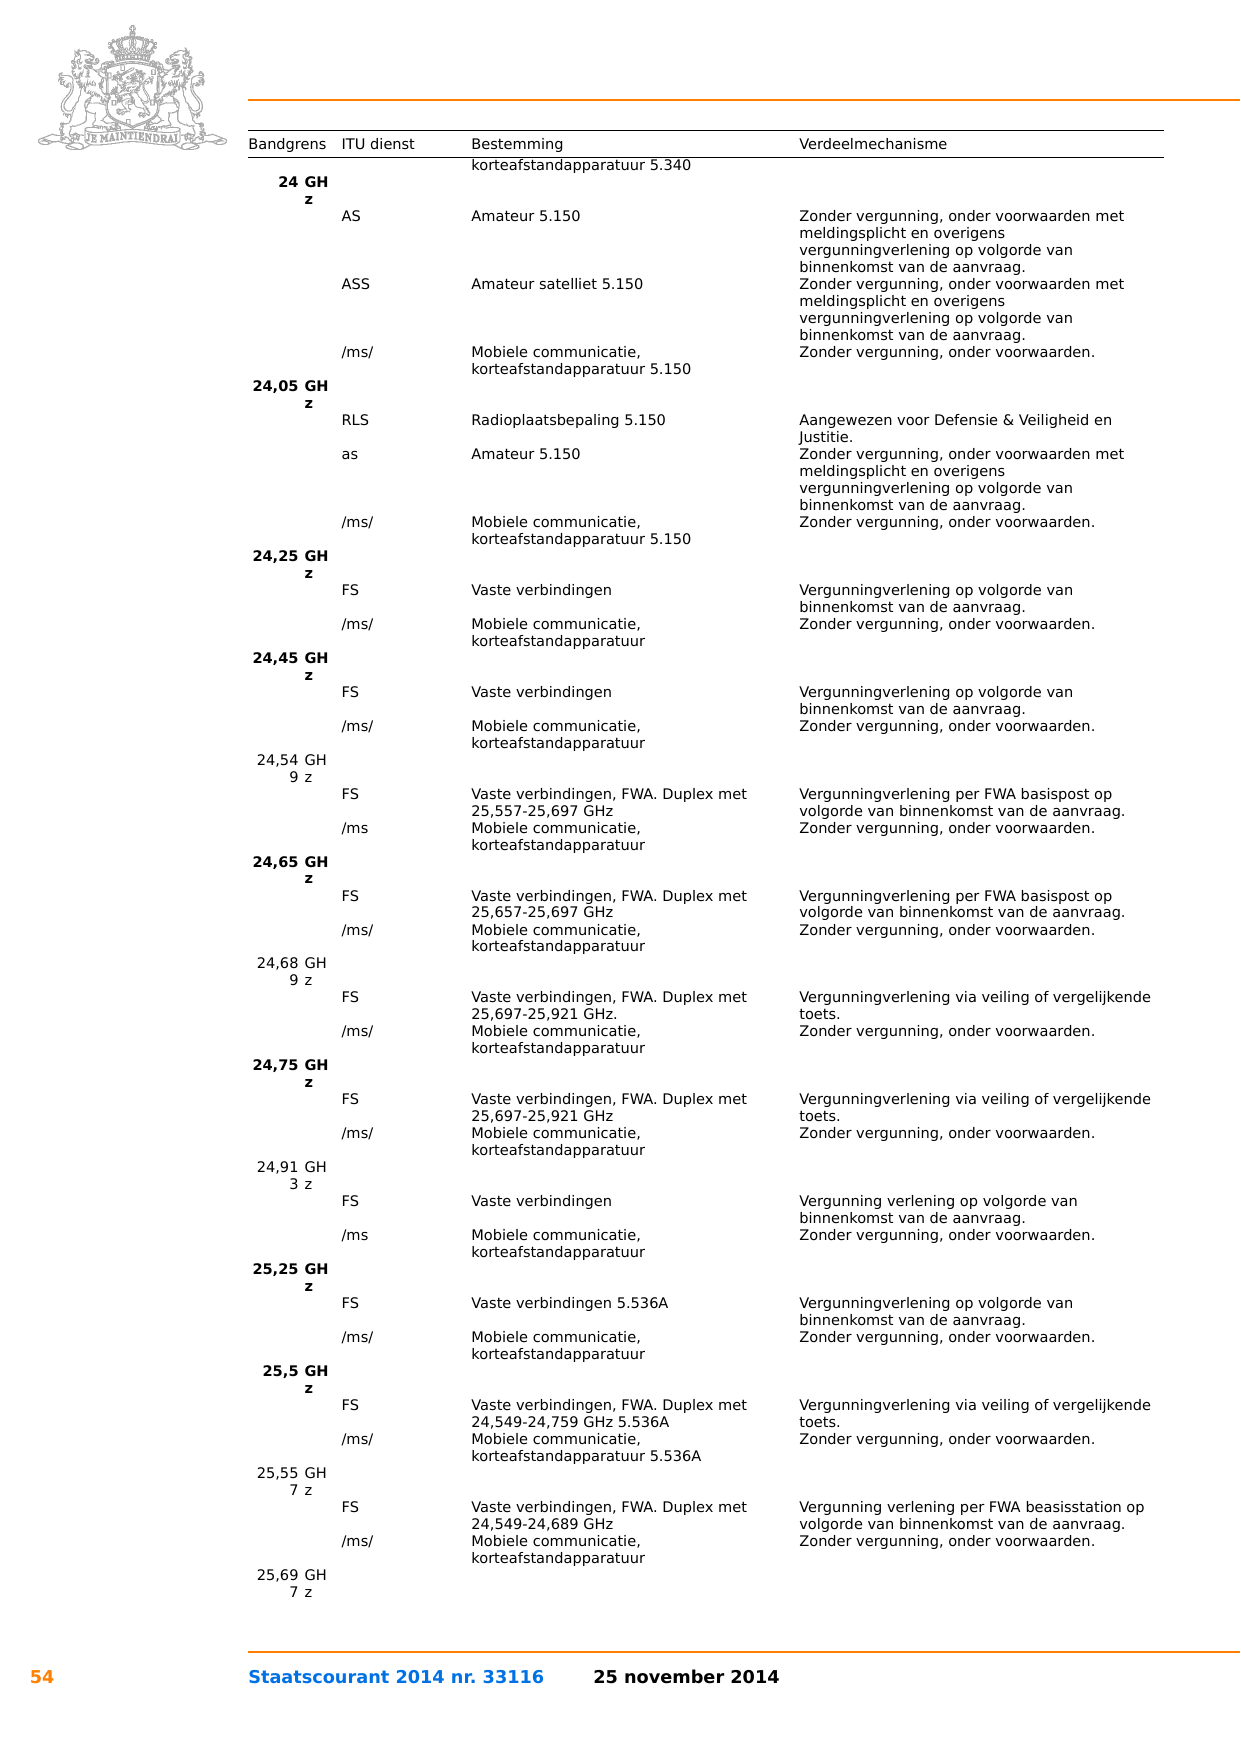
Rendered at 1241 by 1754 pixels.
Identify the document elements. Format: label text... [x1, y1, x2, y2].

table_cell /ms/ [336, 616, 465, 650]
table_cell [298, 921, 336, 955]
table_cell Vaste verbindingen [465, 582, 793, 616]
table_cell /ms/ [336, 1533, 465, 1567]
picture [38, 25, 227, 150]
table_cell [248, 1329, 298, 1363]
table_cell [793, 1159, 1163, 1193]
table_cell [465, 1465, 793, 1499]
table_cell 24,913 [248, 1159, 298, 1193]
table_header Verdeelmechanisme [793, 131, 1163, 157]
table_cell [298, 208, 336, 276]
table_cell [298, 718, 336, 752]
table_cell [793, 1261, 1163, 1295]
table_cell /ms/ [336, 1023, 465, 1057]
table_cell [465, 548, 793, 582]
table_cell GHz [298, 854, 336, 887]
table_cell [298, 1023, 336, 1057]
table_cell FS [336, 989, 465, 1023]
table_cell [465, 378, 793, 412]
table_cell [298, 888, 336, 921]
table_cell [248, 616, 298, 650]
table_cell Amateur 5.150 [465, 208, 793, 276]
table_cell [336, 854, 465, 887]
table_cell GHz [298, 174, 336, 208]
table_cell [336, 1465, 465, 1499]
table_cell [793, 955, 1163, 989]
table_cell [793, 1465, 1163, 1499]
table_cell GHz [298, 1057, 336, 1091]
table_cell 24,75 [248, 1057, 298, 1091]
table_cell Zonder vergunning, onder voorwaarden. [793, 718, 1163, 752]
table_cell Zonder vergunning, onder voorwaarden. [793, 1533, 1163, 1567]
table_cell [793, 650, 1163, 684]
table_cell Mobiele communicatie, korteafstandapparatuur [465, 1125, 793, 1159]
table_cell /ms/ [336, 344, 465, 378]
table_cell Aangewezen voor Defensie & Veiligheid en Justitie. [793, 412, 1163, 446]
table_cell [298, 582, 336, 616]
table_cell [248, 1431, 298, 1465]
table_cell Zonder vergunning, onder voorwaarden met meldingsplicht en overigens vergunningverlening op volgorde van binnenkomst van de aanvraag. [793, 276, 1163, 344]
table_cell [248, 1227, 298, 1261]
table_cell [298, 786, 336, 819]
table_cell [465, 1261, 793, 1295]
table_cell [248, 888, 298, 921]
table_cell Radioplaatsbepaling 5.150 [465, 412, 793, 446]
table_cell [298, 1193, 336, 1227]
table_cell [248, 514, 298, 548]
table_cell /ms [336, 820, 465, 853]
table_cell FS [336, 1499, 465, 1533]
table_cell [298, 1329, 336, 1363]
table_cell [248, 684, 298, 718]
table_cell /ms/ [336, 1329, 465, 1363]
table_cell /ms/ [336, 1125, 465, 1159]
table_cell korteafstandapparatuur 5.340 [465, 158, 793, 174]
table_cell GHz [298, 955, 336, 989]
table_cell [793, 158, 1163, 174]
table_cell Vaste verbindingen, FWA. Duplex met 25,657-25,697 GHz [465, 888, 793, 921]
table_cell 24,65 [248, 854, 298, 887]
table_cell [298, 1227, 336, 1261]
table_cell Zonder vergunning, onder voorwaarden. [793, 1329, 1163, 1363]
table_cell Vergunningverlening via veiling of vergelijkende toets. [793, 1397, 1163, 1431]
table_cell 24,25 [248, 548, 298, 582]
table_cell Mobiele communicatie, korteafstandapparatuur [465, 820, 793, 853]
table_cell Vergunningverlening via veiling of vergelijkende toets. [793, 989, 1163, 1023]
table_cell 25,557 [248, 1465, 298, 1499]
table_cell [793, 752, 1163, 786]
table_cell [793, 1057, 1163, 1091]
table_cell FS [336, 888, 465, 921]
table_cell 24,05 [248, 378, 298, 412]
table_cell [298, 1533, 336, 1567]
table_cell Vaste verbindingen, FWA. Duplex met 25,697-25,921 GHz [465, 1091, 793, 1125]
table_cell GHz [298, 1465, 336, 1499]
table_cell [298, 1499, 336, 1533]
table_cell 25,25 [248, 1261, 298, 1295]
table_cell [336, 378, 465, 412]
table_cell [248, 208, 298, 276]
table_cell [336, 174, 465, 208]
table_cell [298, 1397, 336, 1431]
table_cell [465, 1159, 793, 1193]
table_cell Zonder vergunning, onder voorwaarden. [793, 921, 1163, 955]
table_header ITU dienst [336, 131, 465, 157]
table_header Bandgrens [248, 131, 336, 157]
table_cell GHz [298, 650, 336, 684]
table_cell [248, 786, 298, 819]
table_cell Mobiele communicatie, korteafstandapparatuur 5.150 [465, 514, 793, 548]
table_cell Mobiele communicatie, korteafstandapparatuur [465, 1227, 793, 1261]
table_cell [793, 174, 1163, 208]
table_cell AS [336, 208, 465, 276]
table_cell [298, 1431, 336, 1465]
table_cell [298, 344, 336, 378]
table_cell [298, 820, 336, 853]
table_cell Vergunning verlening per FWA beasisstation op volgorde van binnenkomst van de aanvraag. [793, 1499, 1163, 1533]
table_cell [298, 446, 336, 514]
table_cell Mobiele communicatie, korteafstandapparatuur 5.150 [465, 344, 793, 378]
table_cell [336, 1159, 465, 1193]
table_cell [298, 684, 336, 718]
table_cell /ms/ [336, 1431, 465, 1465]
table_cell [248, 1125, 298, 1159]
table_cell [465, 854, 793, 887]
table_cell Zonder vergunning, onder voorwaarden. [793, 1125, 1163, 1159]
table_cell [465, 1363, 793, 1397]
table_cell Vaste verbindingen, FWA. Duplex met 25,697-25,921 GHz. [465, 989, 793, 1023]
table_cell Vergunningverlening op volgorde van binnenkomst van de aanvraag. [793, 1295, 1163, 1329]
table_cell [465, 752, 793, 786]
table_cell Vergunningverlening op volgorde van binnenkomst van de aanvraag. [793, 684, 1163, 718]
table_cell Amateur 5.150 [465, 446, 793, 514]
table_cell Zonder vergunning, onder voorwaarden. [793, 820, 1163, 853]
table_cell /ms/ [336, 514, 465, 548]
table_cell [465, 1567, 793, 1601]
table_cell [298, 158, 336, 174]
table_cell RLS [336, 412, 465, 446]
table_cell FS [336, 786, 465, 819]
table_cell 24,549 [248, 752, 298, 786]
table_cell [248, 446, 298, 514]
table_cell 24 [248, 174, 298, 208]
table_cell Vaste verbindingen, FWA. Duplex met 24,549-24,759 GHz 5.536A [465, 1397, 793, 1431]
table_cell [793, 854, 1163, 887]
table_cell [248, 820, 298, 853]
table_cell Amateur satelliet 5.150 [465, 276, 793, 344]
table_cell [298, 412, 336, 446]
table_cell [248, 1023, 298, 1057]
table_cell [465, 174, 793, 208]
table_cell Zonder vergunning, onder voorwaarden. [793, 514, 1163, 548]
table_cell [248, 1091, 298, 1125]
table_cell Vaste verbindingen, FWA. Duplex met 25,557-25,697 GHz [465, 786, 793, 819]
table_cell [248, 158, 298, 174]
table_cell [793, 1363, 1163, 1397]
table_cell /ms/ [336, 921, 465, 955]
table_cell Mobiele communicatie, korteafstandapparatuur [465, 1329, 793, 1363]
table_cell Mobiele communicatie, korteafstandapparatuur [465, 718, 793, 752]
table_cell Vergunning verlening op volgorde van binnenkomst van de aanvraag. [793, 1193, 1163, 1227]
table_cell [336, 1261, 465, 1295]
table_cell Mobiele communicatie, korteafstandapparatuur [465, 616, 793, 650]
table_cell [336, 1363, 465, 1397]
table_cell GHz [298, 1159, 336, 1193]
table_cell [248, 1295, 298, 1329]
table_cell Zonder vergunning, onder voorwaarden. [793, 344, 1163, 378]
table_cell GHz [298, 1567, 336, 1601]
table_cell Vaste verbindingen [465, 1193, 793, 1227]
table_cell 24,689 [248, 955, 298, 989]
table_cell [336, 1567, 465, 1601]
table_cell FS [336, 1193, 465, 1227]
table_cell [248, 1533, 298, 1567]
table_cell [248, 921, 298, 955]
table_cell Vergunningverlening per FWA basispost op volgorde van binnenkomst van de aanvraag. [793, 888, 1163, 921]
table_cell [298, 989, 336, 1023]
table_cell [298, 1295, 336, 1329]
table_cell [298, 1091, 336, 1125]
table_cell [336, 650, 465, 684]
table_cell [336, 752, 465, 786]
table_cell Zonder vergunning, onder voorwaarden met meldingsplicht en overigens vergunningverlening op volgorde van binnenkomst van de aanvraag. [793, 208, 1163, 276]
table_cell [248, 718, 298, 752]
table_cell [298, 616, 336, 650]
table_cell [298, 1125, 336, 1159]
table_cell ASS [336, 276, 465, 344]
table_cell Vergunningverlening via veiling of vergelijkende toets. [793, 1091, 1163, 1125]
table_cell Mobiele communicatie, korteafstandapparatuur [465, 921, 793, 955]
table_cell [465, 650, 793, 684]
table_header Bestemming [465, 131, 793, 157]
table_cell FS [336, 684, 465, 718]
table_cell [336, 955, 465, 989]
table_cell [248, 412, 298, 446]
table_cell [298, 276, 336, 344]
table_cell [248, 582, 298, 616]
table_cell GHz [298, 378, 336, 412]
table_cell /ms/ [336, 718, 465, 752]
table_cell [298, 514, 336, 548]
table_cell FS [336, 1295, 465, 1329]
table_cell GHz [298, 1261, 336, 1295]
table_cell Vergunningverlening op volgorde van binnenkomst van de aanvraag. [793, 582, 1163, 616]
table_cell Vaste verbindingen [465, 684, 793, 718]
table_cell GHz [298, 548, 336, 582]
table_cell 25,5 [248, 1363, 298, 1397]
table_cell as [336, 446, 465, 514]
table_cell 25,697 [248, 1567, 298, 1601]
table_cell GHz [298, 1363, 336, 1397]
table_cell [465, 1057, 793, 1091]
table_cell [336, 1057, 465, 1091]
table_cell [248, 1397, 298, 1431]
table_cell [248, 1499, 298, 1533]
table_cell Zonder vergunning, onder voorwaarden. [793, 1023, 1163, 1057]
table_cell 24,45 [248, 650, 298, 684]
table_cell Mobiele communicatie, korteafstandapparatuur [465, 1023, 793, 1057]
table_cell Vaste verbindingen, FWA. Duplex met 24,549-24,689 GHz [465, 1499, 793, 1533]
table_cell [248, 276, 298, 344]
table_cell Zonder vergunning, onder voorwaarden met meldingsplicht en overigens vergunningverlening op volgorde van binnenkomst van de aanvraag. [793, 446, 1163, 514]
table_cell [793, 1567, 1163, 1601]
table_cell [793, 378, 1163, 412]
table_cell GHz [298, 752, 336, 786]
table_cell [793, 548, 1163, 582]
table_cell Zonder vergunning, onder voorwaarden. [793, 1227, 1163, 1261]
table_cell /ms [336, 1227, 465, 1261]
table_cell FS [336, 1091, 465, 1125]
table_cell Zonder vergunning, onder voorwaarden. [793, 616, 1163, 650]
table_cell FS [336, 1397, 465, 1431]
table_cell [248, 344, 298, 378]
table_cell [465, 955, 793, 989]
table_cell [336, 548, 465, 582]
table_cell Vaste verbindingen 5.536A [465, 1295, 793, 1329]
table_cell [336, 158, 465, 174]
table_cell FS [336, 582, 465, 616]
table_cell [248, 989, 298, 1023]
table_cell Vergunningverlening per FWA basispost op volgorde van binnenkomst van de aanvraag. [793, 786, 1163, 819]
table_cell Zonder vergunning, onder voorwaarden. [793, 1431, 1163, 1465]
table_cell Mobiele communicatie, korteafstandapparatuur 5.536A [465, 1431, 793, 1465]
table_cell [248, 1193, 298, 1227]
table_cell Mobiele communicatie, korteafstandapparatuur [465, 1533, 793, 1567]
